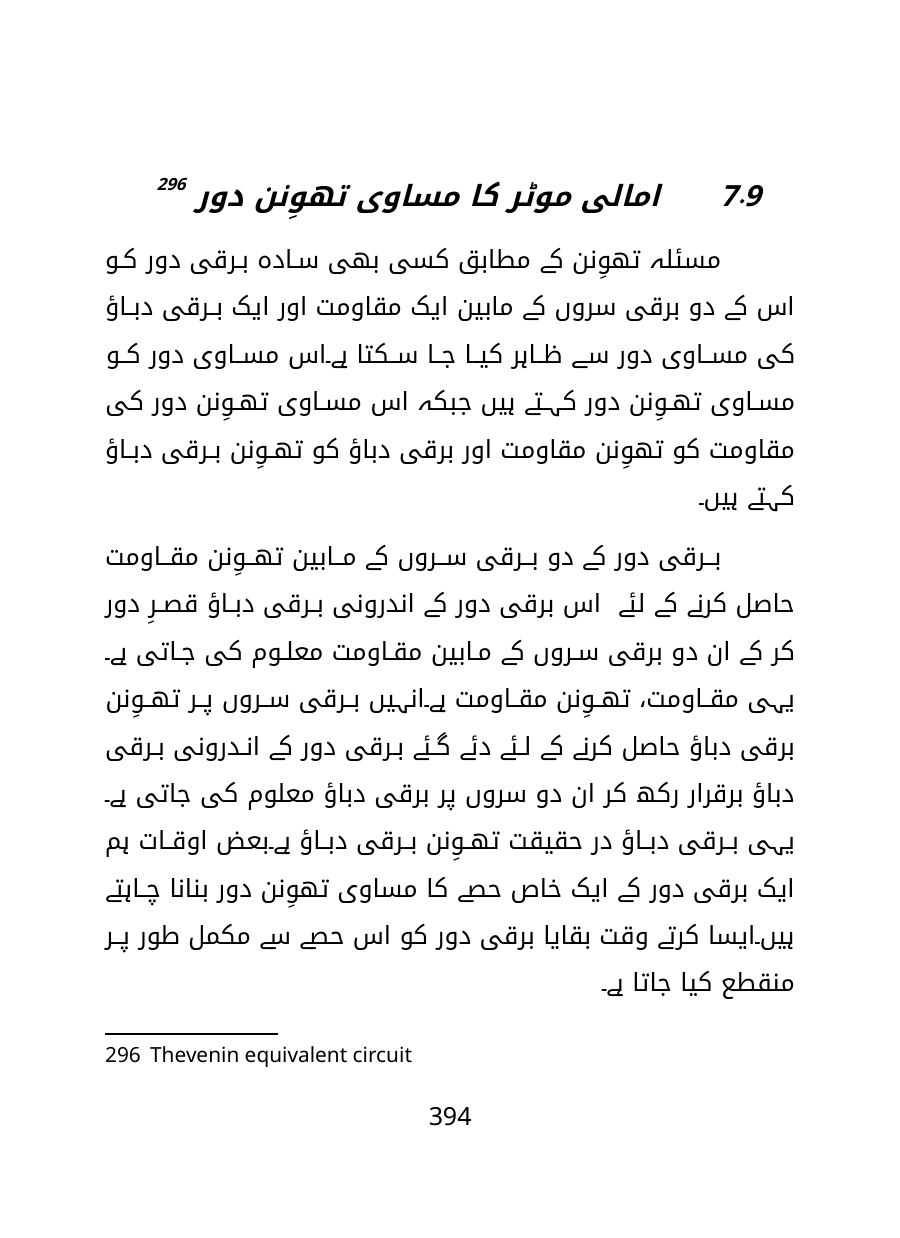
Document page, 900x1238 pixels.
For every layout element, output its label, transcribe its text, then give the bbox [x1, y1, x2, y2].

text مسئلہ تھوِنن کے مطابق کسی بھی سادہ برقی دور کو اس کے دو برقی سروں کے مابین ایک مقاومت اور ایک برقی دباؤ کی مساوی دور سے ظاہر کیا جا سکتا ہے۔اس مساوی دور کو مساوی تھوِنن دور کہتے ہیں جبکہ اس مساوی تھوِنن دور کی مقاومت کو تھوِنن مقاومت اور برقی دباؤ کو تھوِنن برقی دباؤ کہتے ہیں۔ [105, 236, 795, 521]
subtitle امالی موٹر کا مساوی تھوِنن دور [105, 168, 720, 224]
list Thevenin equivalent circuit [105, 1040, 795, 1068]
text برقی دور کے دو برقی سروں کے مابین تھوِنن مقاومت حاصل کرنے کے لئے اس برقی دور کے اندرونی برقی دباؤ قصرِ دور کر کے ان دو برقی سروں کے مابین مقاومت معلوم کی جاتی ہے۔یہی مقاومت، تھوِنن مقاومت ہے۔انہیں برقی سروں پر تھوِنن برقی دباؤ حاصل کرنے کے لئے دئے گئے برقی دور کے اندرونی برقی دباؤ برقرار رکھ کر ان دو سروں پر برقی دباؤ معلوم کی جاتی ہے۔ یہی برقی دباؤ در حقیقت تھوِنن برقی دباؤ ہے۔بعض اوقات ہم ایک برقی دور کے ایک خاص حصے کا مساوی تھوِنن دور بنانا چاہتے ہیں۔ایسا کرتے وقت بقایا برقی دور کو اس حصے سے مکمل طور پر منقطع کیا جاتا ہے۔ [105, 533, 795, 1007]
